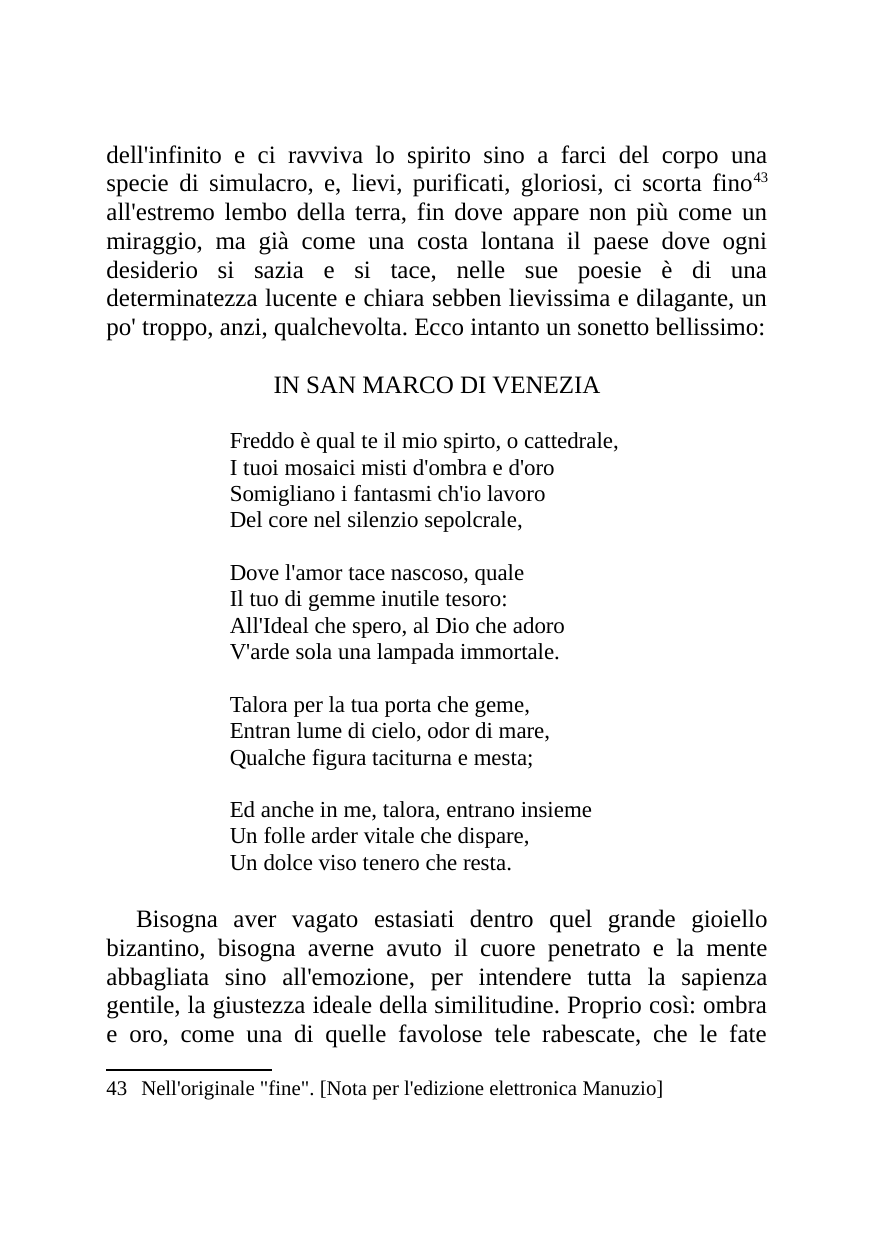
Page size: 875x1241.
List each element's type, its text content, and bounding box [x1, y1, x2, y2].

text Talora per la tua porta che geme, [200, 691, 768, 717]
text Nell'originale "fine". [Nota per l'edizione elettronica Manuzio] [106, 1076, 768, 1100]
text Somigliano i fantasmi ch'io lavoro [200, 480, 768, 506]
text I tuoi mosaici misti d'ombra e d'oro [200, 454, 768, 480]
text Il tuo di gemme inutile tesoro: [200, 585, 768, 612]
text IN SAN MARCO DI VENEZIA [106, 370, 768, 398]
text Bisogna aver vagato estasiati dentro quel grande gioiello bizantino, bisogna averne avuto il cuore penetrato e la mente abbagliata sino all'emozione, per intendere tutta la sapienza gentile, la giustezza ideale della similitudine. Proprio così: ombra e oro, come una di quelle favolose tele rabescate, che le fate [106, 904, 768, 1048]
text Dove l'amor tace nascoso, quale [200, 559, 768, 585]
text Del core nel silenzio sepolcrale, [200, 506, 768, 533]
text Un folle arder vitale che dispare, [200, 823, 768, 849]
text Entran lume di cielo, odor di mare, [200, 717, 768, 743]
text Freddo è qual te il mio spirto, o cattedrale, [200, 427, 768, 454]
text dell'infinito e ci ravviva lo spirito sino a farci del corpo una specie di simulacro, e, lievi, purificati, gloriosi, ci scorta fino all'estremo lembo della terra, fin dove appare non più come un miraggio, ma già come una costa lontana il paese dove ogni desiderio si sazia e si tace, nelle sue poesie è di una determinatezza lucente e chiara sebben lievissima e dilagante, un po' troppo, anzi, qualchevolta. Ecco intanto un sonetto bellissimo: [106, 140, 768, 341]
text Qualche figura taciturna e mesta; [200, 743, 768, 770]
text All'Ideal che spero, al Dio che adoro [200, 612, 768, 638]
text Ed anche in me, talora, entrano insieme [200, 796, 768, 823]
text V'arde sola una lampada immortale. [200, 638, 768, 664]
text Un dolce viso tenero che resta. [200, 849, 768, 875]
